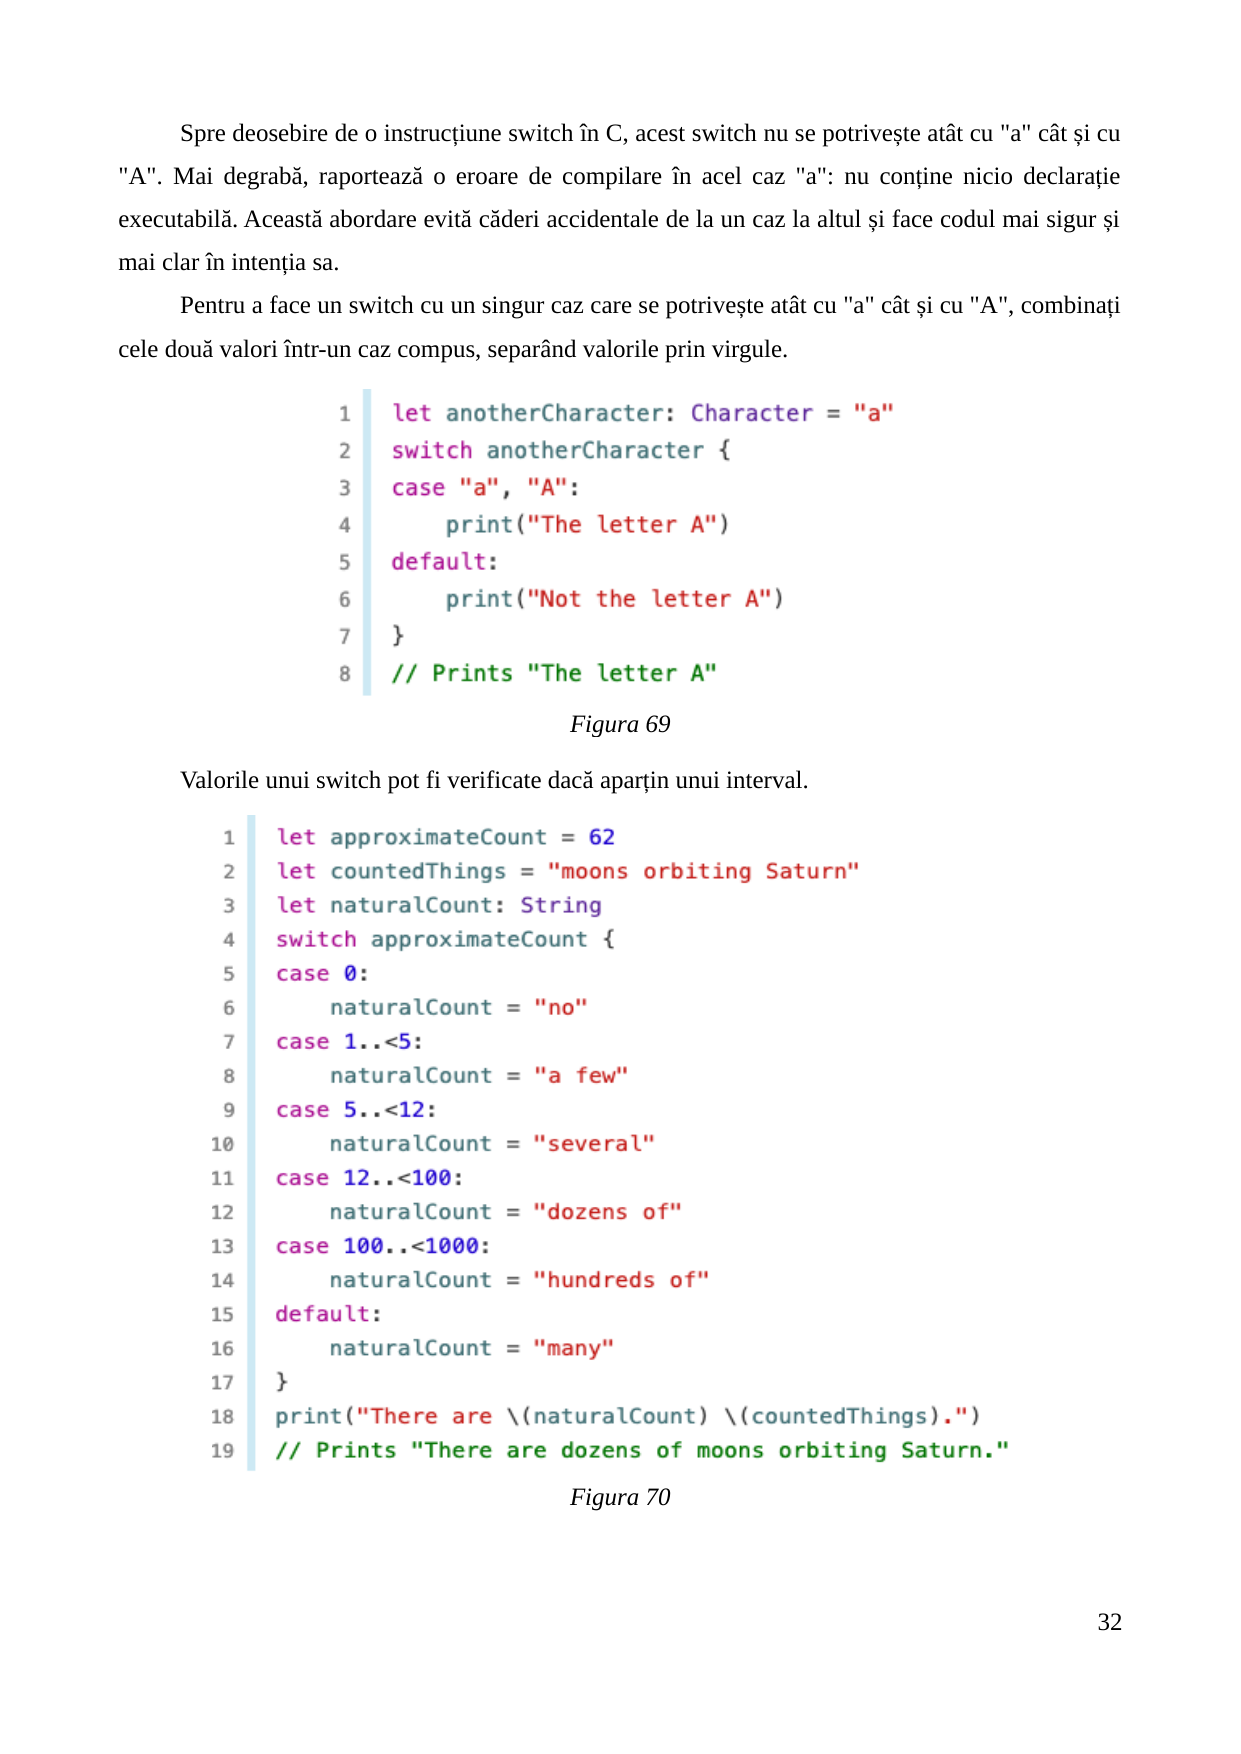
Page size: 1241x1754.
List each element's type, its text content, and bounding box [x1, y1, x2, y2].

picture [331, 389, 909, 704]
text Pentru a face un switch cu un singur caz care se potrivește atât cu "a" cât și cu "A", combinați cele două valori într-un caz compus, separând valorile prin virgule. [118, 291, 1122, 362]
text Valorile unui switch pot fi verificate dacă aparțin unui interval. [118, 765, 1122, 794]
text Figura 70 [212, 1477, 1028, 1511]
text Spre deosebire de o instrucțiune switch în C, acest switch nu se potrivește atât cu "a" cât și cu "A". Mai degrabă, raportează o eroare de compilare în acel caz "a": nu conține nicio declarație executabilă. Această abordare evită căderi accidentale de la un caz la altul și face codul mai sigur și mai clar în intenția sa. [118, 118, 1122, 276]
picture [212, 815, 1029, 1477]
text Figura 69 [331, 704, 909, 736]
